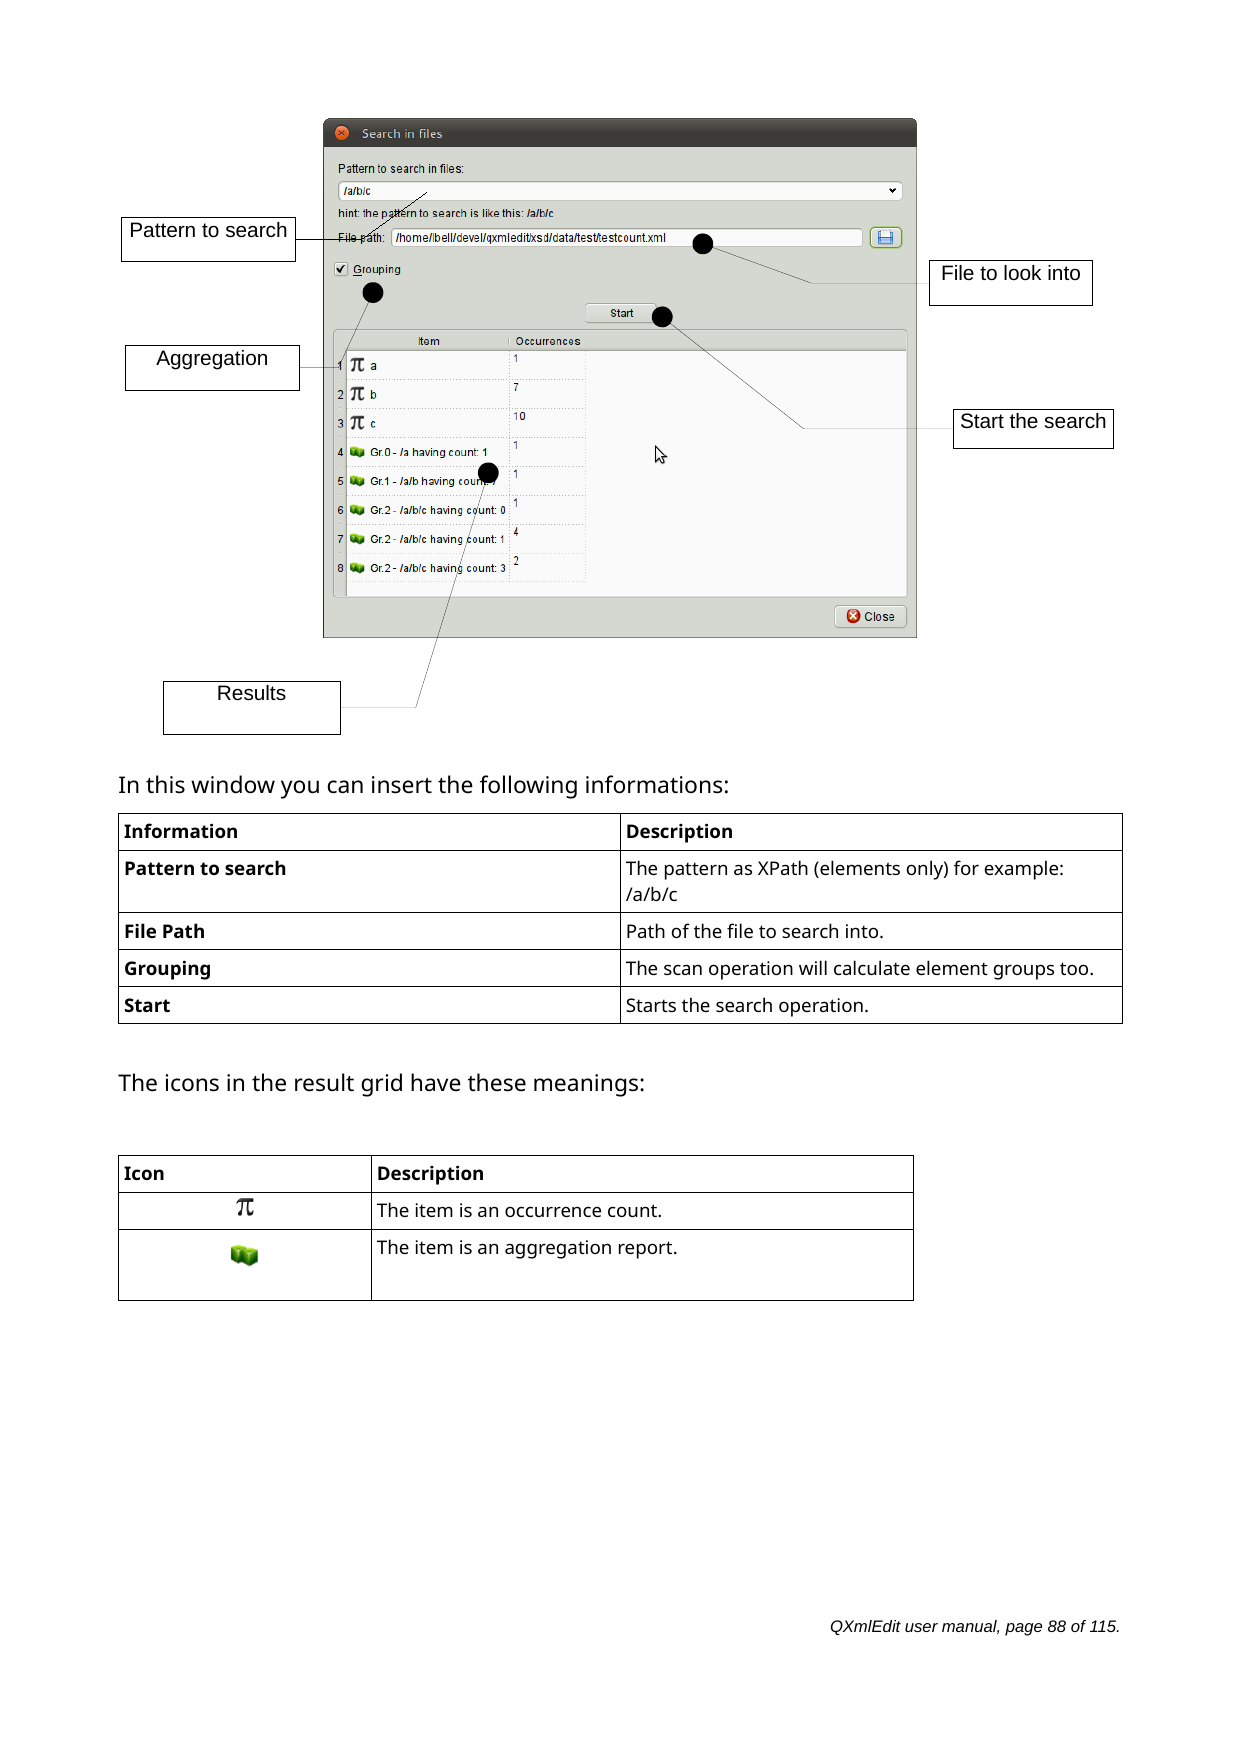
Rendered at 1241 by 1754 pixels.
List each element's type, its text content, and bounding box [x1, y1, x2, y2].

picture [235, 1197, 254, 1216]
table_cell Start [119, 987, 620, 1023]
table_cell [119, 1230, 371, 1300]
picture [323, 118, 917, 638]
table_cell Pattern to search [119, 851, 620, 912]
table_cell The scan operation will calculate element groups too. [621, 950, 1122, 986]
table_cell Starts the search operation. [621, 987, 1122, 1023]
table_cell The item is an occurrence count. [372, 1193, 913, 1229]
table_cell The pattern as XPath (elements only) for example: /a/b/c [621, 851, 1122, 912]
table_header Information [119, 814, 620, 849]
table_cell Path of the file to search into. [621, 913, 1122, 949]
text The icons in the result grid have these meanings: [118, 1067, 1122, 1098]
picture [230, 1241, 259, 1269]
table_header Icon [119, 1156, 371, 1192]
table_cell The item is an aggregation report. [372, 1230, 913, 1300]
table_cell File Path [119, 913, 620, 949]
table_cell [119, 1193, 371, 1229]
table_cell Grouping [119, 950, 620, 986]
text In this window you can insert the following informations: [118, 769, 1122, 800]
table_header Description [621, 814, 1122, 849]
table_header Description [372, 1156, 913, 1192]
